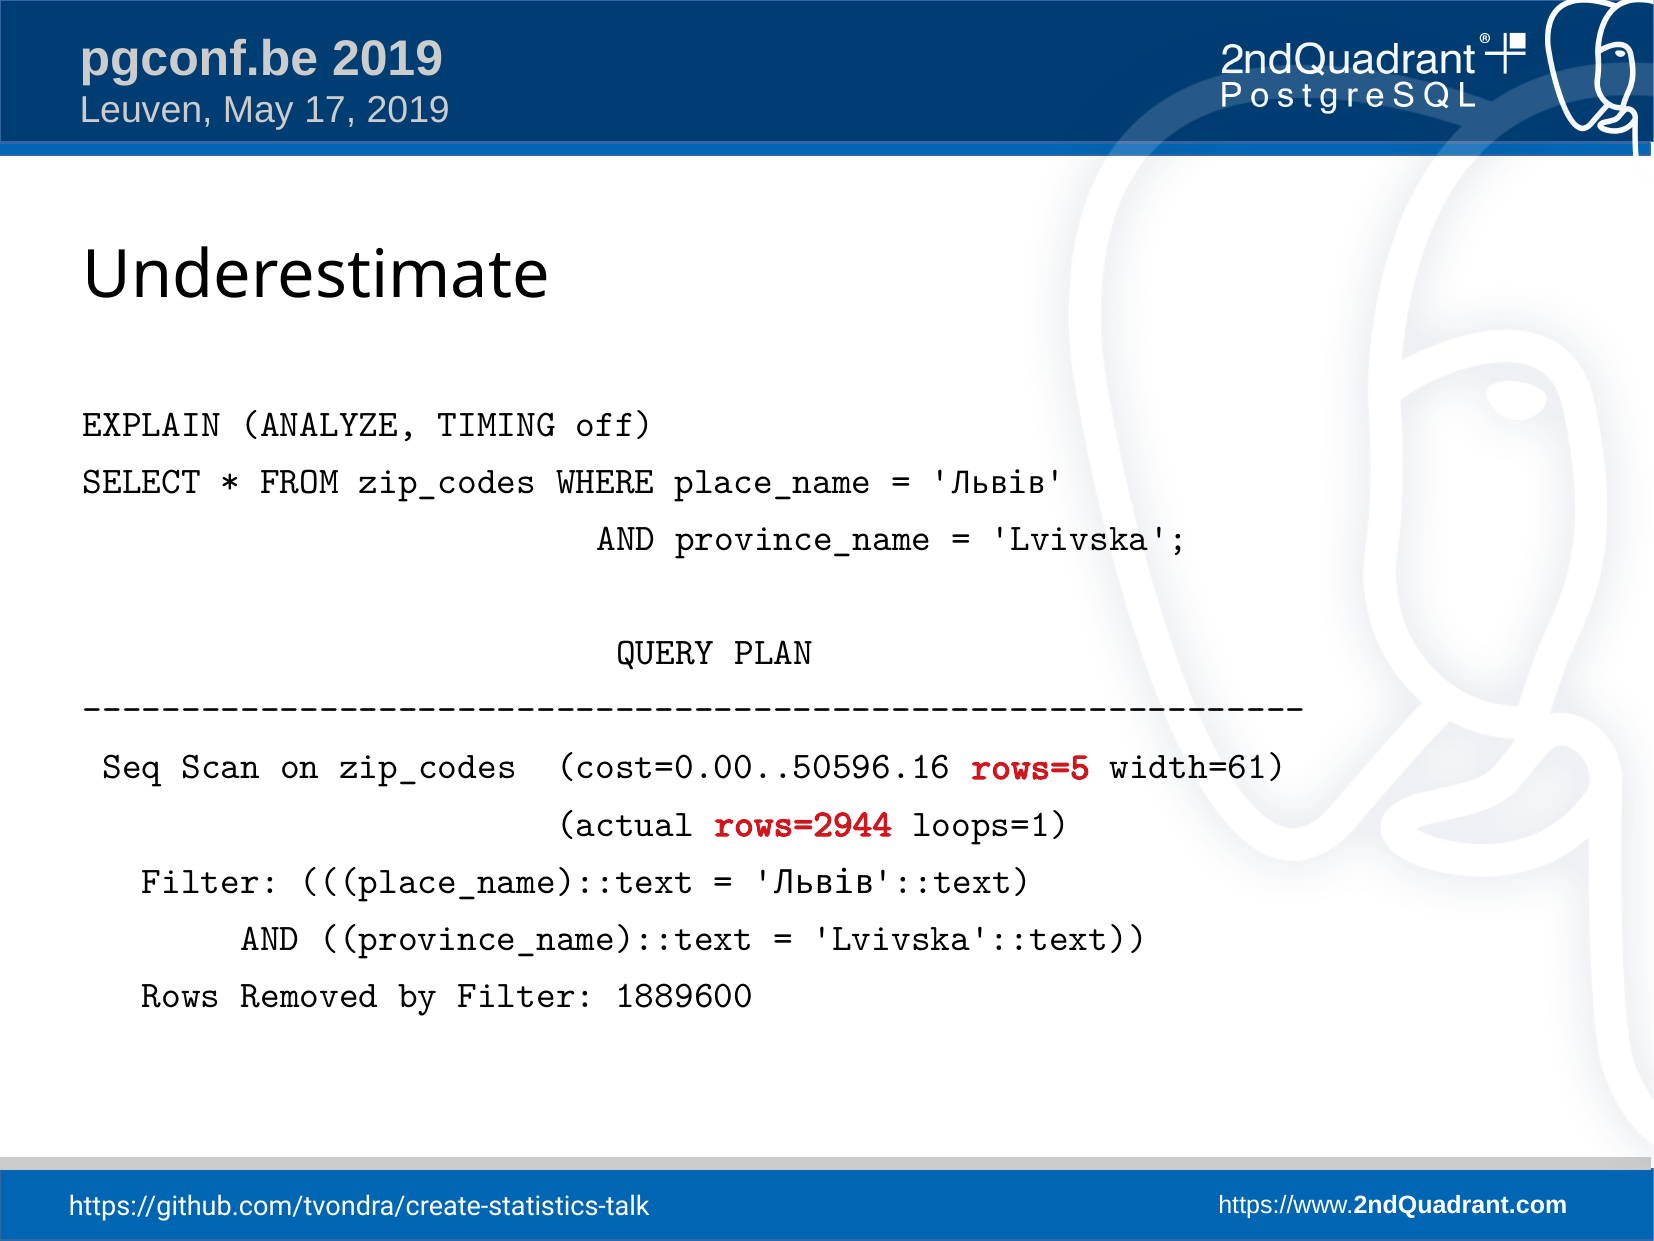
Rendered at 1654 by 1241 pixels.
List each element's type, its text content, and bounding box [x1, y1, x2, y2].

title Underestimate [82, 167, 1571, 375]
list EXPLAIN (ANALYZE, TIMING off) SELECT * FROM zip_codes WHERE place_name = 'Львів' AND province_name = 'Lvivska'; QUERY PLAN -------------------------------------------------------------- Seq Scan on zip_codes (cost=0.00..50596.16 rows=5 width=61) (actual rows=2944 loops=1) Filter: (((place_name)::text = 'Львів'::text) AND ((province_name)::text = 'Lvivska'::text)) Rows Removed by Filter: 1889600 [82, 390, 1571, 1110]
picture [632, 0, 1654, 1241]
